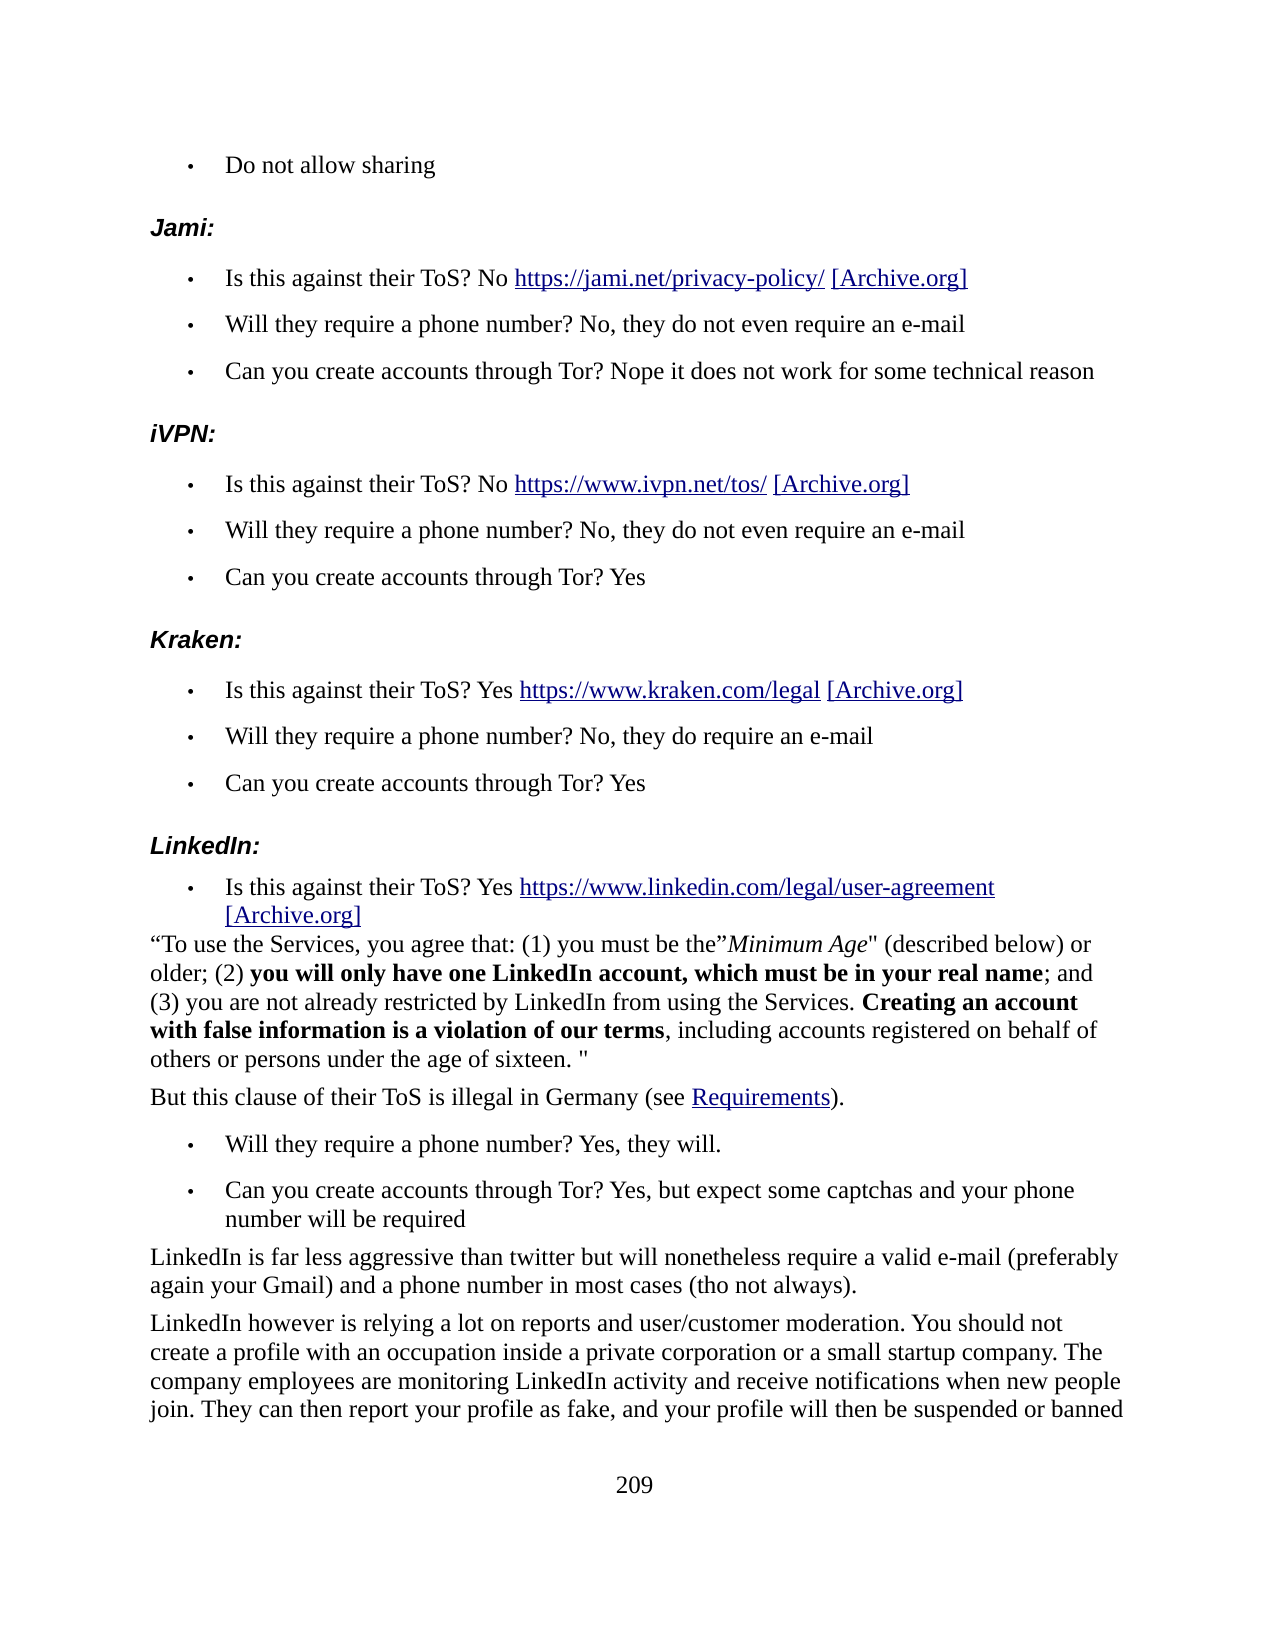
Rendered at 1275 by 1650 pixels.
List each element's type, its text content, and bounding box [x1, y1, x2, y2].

list Can you create accounts through Tor? Yes [187, 562, 1125, 591]
subtitle iVPN: [150, 419, 1125, 447]
list Will they require a phone number? No, they do require an e-mail [187, 721, 1125, 750]
list Will they require a phone number? No, they do not even require an e-mail [187, 309, 1125, 338]
subtitle LinkedIn: [150, 831, 1125, 859]
subtitle Jami: [150, 213, 1125, 241]
list Will they require a phone number? No, they do not even require an e-mail [187, 515, 1125, 544]
subtitle Kraken: [150, 625, 1125, 653]
list Can you create accounts through Tor? Yes, but expect some captchas and your phone number will be required [187, 1175, 1125, 1233]
list Can you create accounts through Tor? Yes [187, 768, 1125, 797]
text “To use the Services, you agree that: (1) you must be the”Minimum Age" (described below) or older; (2) you will only have one LinkedIn account, which must be in your real name; and (3) you are not already restricted by LinkedIn from using the Services. Creating an account with false information is a violation of our terms, including accounts registered on behalf of others or persons under the age of sixteen. " [150, 929, 1125, 1073]
list Is this against their ToS? Yes https://www.linkedin.com/legal/user-agreement [Archive.org] [187, 872, 1125, 929]
list Will they require a phone number? Yes, they will. [187, 1129, 1125, 1157]
list Do not allow sharing [187, 150, 1125, 179]
list Is this against their ToS? No https://jami.net/privacy-policy/ [Archive.org] [187, 263, 1125, 291]
list Is this against their ToS? Yes https://www.kraken.com/legal [Archive.org] [187, 675, 1125, 703]
text LinkedIn however is relying a lot on reports and user/customer moderation. You should not create a profile with an occupation inside a private corporation or a small startup company. The company employees are monitoring LinkedIn activity and receive notifications when new people join. They can then report your profile as fake, and your profile will then be suspended or banned [150, 1308, 1125, 1423]
text LinkedIn is far less aggressive than twitter but will nonetheless require a valid e-mail (preferably again your Gmail) and a phone number in most cases (tho not always). [150, 1242, 1125, 1299]
list Can you create accounts through Tor? Nope it does not work for some technical reason [187, 356, 1125, 385]
text But this clause of their ToS is illegal in Germany (see Requirements). [150, 1082, 1125, 1111]
list Is this against their ToS? No https://www.ivpn.net/tos/ [Archive.org] [187, 469, 1125, 497]
